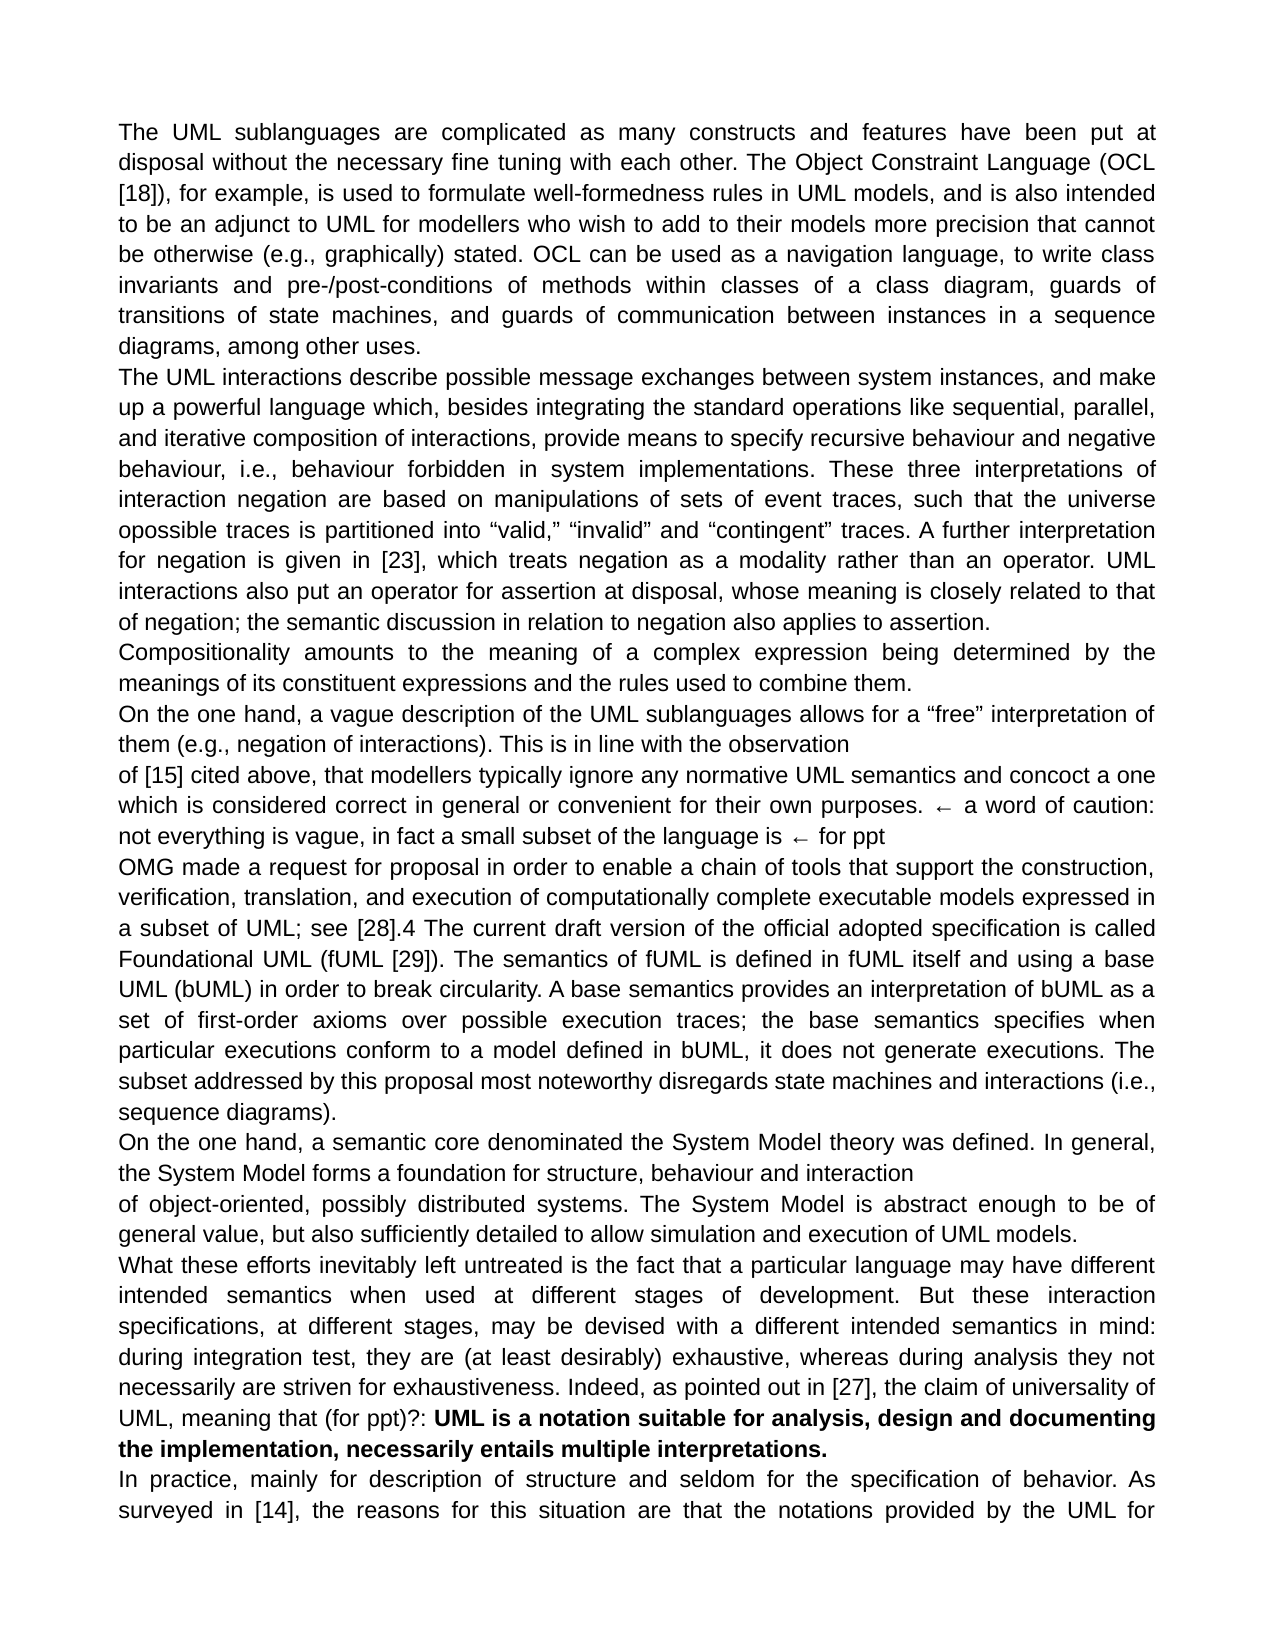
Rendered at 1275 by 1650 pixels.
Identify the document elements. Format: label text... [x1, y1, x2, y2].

text of [15] cited above, that modellers typically ignore any normative UML semantics and concoct a one which is considered correct in general or convenient for their own purposes. ← a word of caution: not everything is vague, in fact a small subset of the language is ← for ppt [118, 761, 1157, 849]
text On the one hand, a semantic core denominated the System Model theory was defined. In general, the System Model forms a foundation for structure, behaviour and interaction [118, 1129, 1157, 1186]
text OMG made a request for proposal in order to enable a chain of tools that support the construction, verification, translation, and execution of computationally complete executable models expressed in a subset of UML; see [28].4 The current draft version of the official adopted specification is called Foundational UML (fUML [29]). The semantics of fUML is defined in fUML itself and using a base UML (bUML) in order to break circularity. A base semantics provides an interpretation of bUML as a set of first-order axioms over possible execution traces; the base semantics specifies when particular executions conform to a model defined in bUML, it does not generate executions. The subset addressed by this proposal most noteworthy disregards state machines and interactions (i.e., sequence diagrams). [118, 853, 1157, 1125]
text The UML sublanguages are complicated as many constructs and features have been put at disposal without the necessary fine tuning with each other. The Object Constraint Language (OCL [18]), for example, is used to formulate well-formedness rules in UML models, and is also intended to be an adjunct to UML for modellers who wish to add to their models more precision that cannot be otherwise (e.g., graphically) stated. OCL can be used as a navigation language, to write class invariants and pre-/post-conditions of methods within classes of a class diagram, guards of transitions of state machines, and guards of communication between instances in a sequence diagrams, among other uses. [118, 118, 1157, 359]
text of object-oriented, possibly distributed systems. The System Model is abstract enough to be of general value, but also sufficiently detailed to allow simulation and execution of UML models. [118, 1190, 1157, 1247]
text Compositionality amounts to the meaning of a complex expression being determined by the meanings of its constituent expressions and the rules used to combine them. [118, 639, 1157, 696]
text The UML interactions describe possible message exchanges between system instances, and make up a powerful language which, besides integrating the standard operations like sequential, parallel, and iterative composition of interactions, provide means to specify recursive behaviour and negative behaviour, i.e., behaviour forbidden in system implementations. These three interpretations of interaction negation are based on manipulations of sets of event traces, such that the universe opossible traces is partitioned into “valid,” “invalid” and “contingent” traces. A further interpretation for negation is given in [23], which treats negation as a modality rather than an operator. UML interactions also put an operator for assertion at disposal, whose meaning is closely related to that of negation; the semantic discussion in relation to negation also applies to assertion. [118, 363, 1157, 635]
text On the one hand, a vague description of the UML sublanguages allows for a “free” interpretation of them (e.g., negation of interactions). This is in line with the observation [118, 700, 1157, 757]
text In practice, mainly for description of structure and seldom for the specification of behavior. As surveyed in [14], the reasons for this situation are that the notations provided by the UML for [118, 1466, 1157, 1523]
text What these efforts inevitably left untreated is the fact that a particular language may have different intended semantics when used at different stages of development. But these interaction specifications, at different stages, may be devised with a different intended semantics in mind: during integration test, they are (at least desirably) exhaustive, whereas during analysis they not necessarily are striven for exhaustiveness. Indeed, as pointed out in [27], the claim of universality of UML, meaning that (for ppt)?: UML is a notation suitable for analysis, design and documenting the implementation, necessarily entails multiple interpretations. [118, 1251, 1157, 1462]
